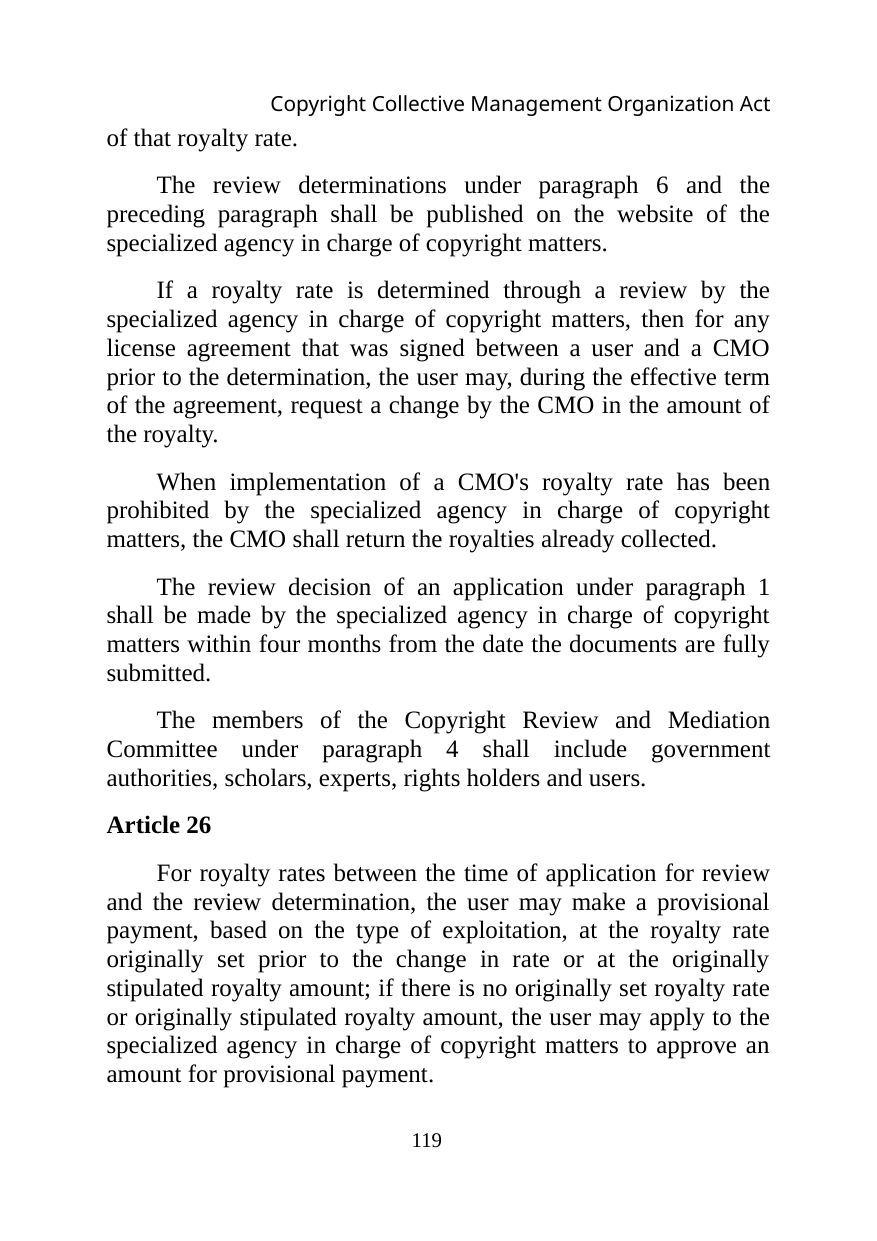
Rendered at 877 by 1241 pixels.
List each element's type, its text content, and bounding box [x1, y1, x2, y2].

text For royalty rates between the time of application for review and the review determination, the user may make a provisional payment, based on the type of exploitation, at the royalty rate originally set prior to the change in rate or at the originally stipulated royalty amount; if there is no originally set royalty rate or originally stipulated royalty amount, the user may apply to the specialized agency in charge of copyright matters to approve an amount for provisional payment. [106, 858, 771, 1088]
text If a royalty rate is determined through a review by the specialized agency in charge of copyright matters, then for any license agreement that was signed between a user and a CMO prior to the determination, the user may, during the effective term of the agreement, request a change by the CMO in the amount of the royalty. [106, 275, 771, 448]
text The members of the Copyright Review and Mediation Committee under paragraph 4 shall include government authorities, scholars, experts, rights holders and users. [106, 705, 771, 792]
text of that royalty rate. [106, 123, 771, 152]
text The review decision of an application under paragraph 1 shall be made by the specialized agency in charge of copyright matters within four months from the date the documents are fully submitted. [106, 572, 771, 687]
text When implementation of a CMO's royalty rate has been prohibited by the specialized agency in charge of copyright matters, the CMO shall return the royalties already collected. [106, 467, 771, 553]
text Article 26 [106, 810, 771, 839]
text The review determinations under paragraph 6 and the preceding paragraph shall be published on the website of the specialized agency in charge of copyright matters. [106, 170, 771, 257]
